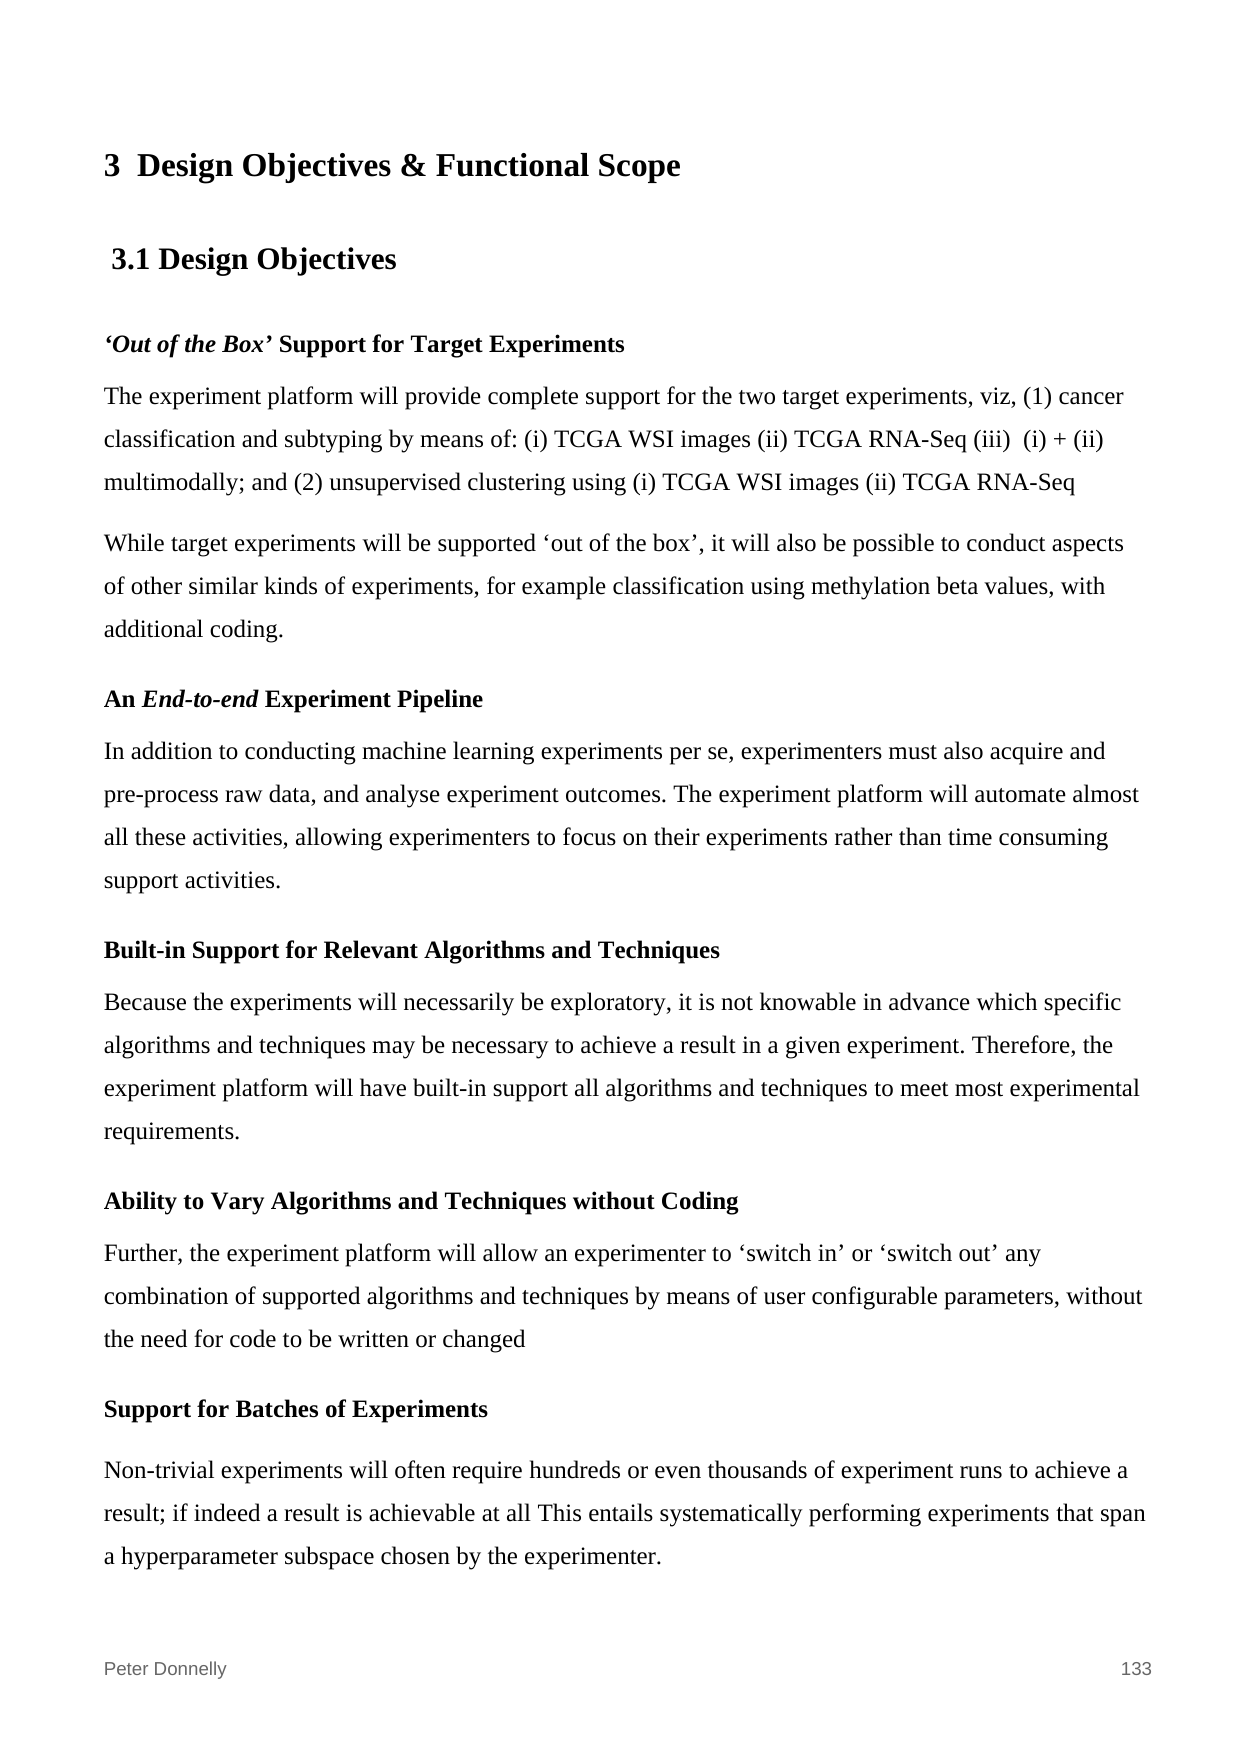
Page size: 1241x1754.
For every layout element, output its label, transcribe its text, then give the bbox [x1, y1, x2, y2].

text Because the experiments will necessarily be exploratory, it is not knowable in advance which specific algorithms and techniques may be necessary to achieve a result in a given experiment. Therefore, the experiment platform will have built-in support all algorithms and techniques to meet most experimental requirements. [103, 987, 1146, 1145]
text While target experiments will be supported ‘out of the box’, it will also be possible to conduct aspects of other similar kinds of experiments, for example classification using methylation beta values, with additional coding. [103, 528, 1146, 643]
text ‘Out of the Box’ Support for Target Experiments [103, 329, 1146, 358]
text Further, the experiment platform will allow an experimenter to ‘switch in’ or ‘switch out’ any combination of supported algorithms and techniques by means of user configurable parameters, without the need for code to be written or changed [103, 1238, 1146, 1353]
text Non-trivial experiments will often require hundreds or even thousands of experiment runs to achieve a result; if indeed a result is achievable at all This entails systematically performing experiments that span a hyperparameter subspace chosen by the experimenter. [103, 1455, 1146, 1570]
text The experiment platform will provide complete support for the two target experiments, viz, (1) cancer classification and subtyping by means of: (i) TCGA WSI images (ii) TCGA RNA-Seq (iii) (i) + (ii) multimodally; and (2) unsupervised clustering using (i) TCGA WSI images (ii) TCGA RNA-Seq [103, 381, 1146, 496]
subtitle Design Objectives [103, 240, 1146, 276]
text An End-to-end Experiment Pipeline [103, 684, 1146, 713]
text Ability to Vary Algorithms and Techniques without Coding [103, 1186, 1146, 1215]
text Support for Batches of Experiments [103, 1394, 1146, 1423]
subtitle Design Objectives & Functional Scope [103, 145, 1146, 183]
text In addition to conducting machine learning experiments per se, experimenters must also acquire and pre-process raw data, and analyse experiment outcomes. The experiment platform will automate almost all these activities, allowing experimenters to focus on their experiments rather than time consuming support activities. [103, 736, 1146, 894]
text Built-in Support for Relevant Algorithms and Techniques [103, 935, 1146, 964]
